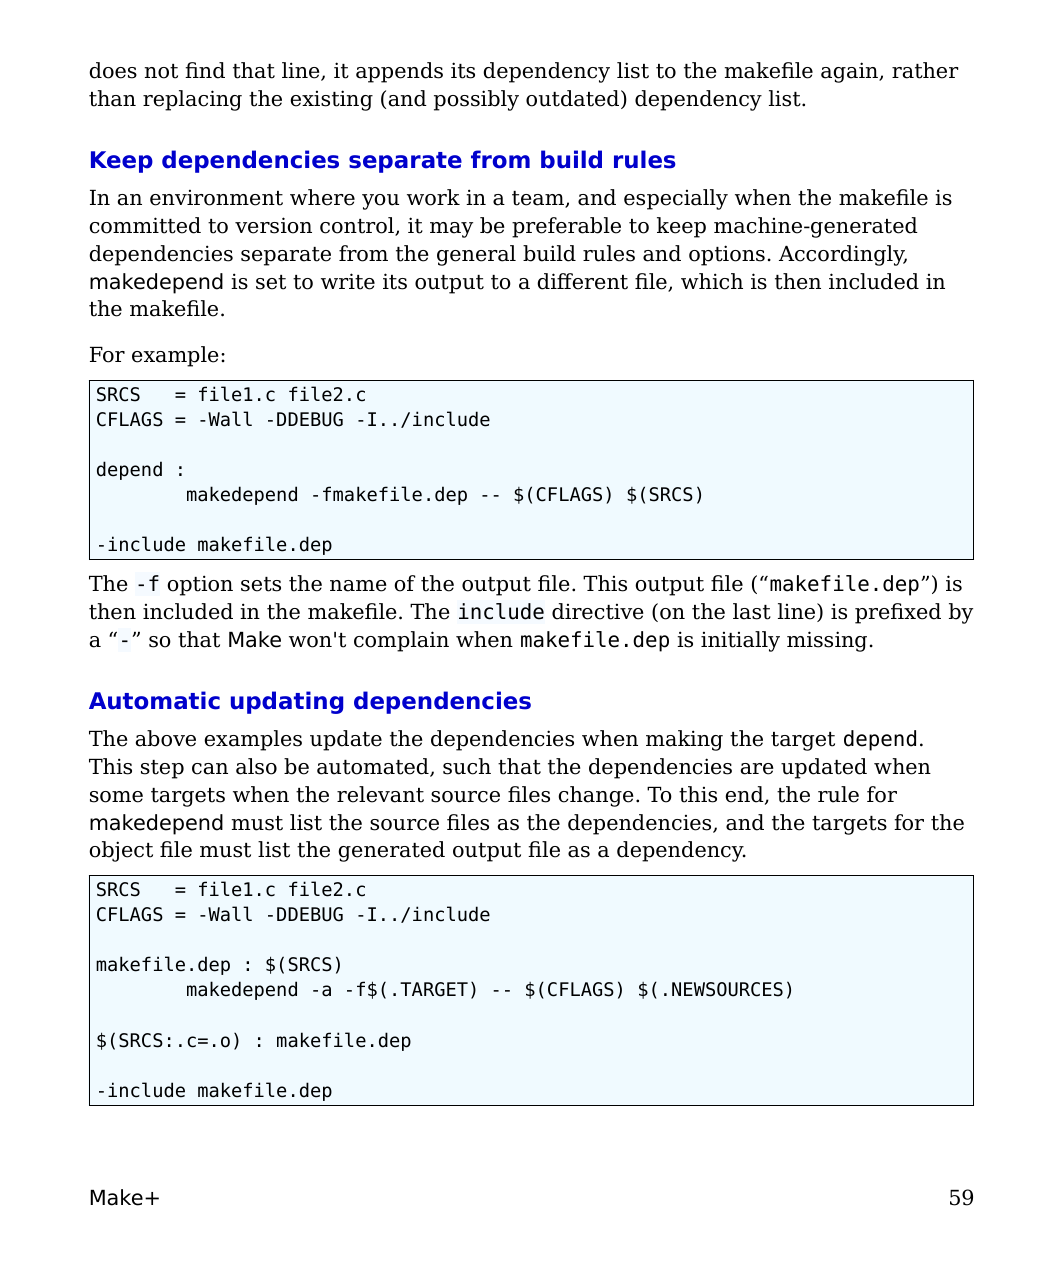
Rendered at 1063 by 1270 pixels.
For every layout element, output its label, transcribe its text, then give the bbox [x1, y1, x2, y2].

text CFLAGS = -Wall -DDEBUG -I../include [90, 900, 973, 925]
text -include makefile.dep [90, 530, 973, 559]
text SRCS = file1.c file2.c [90, 876, 973, 900]
text The -f option sets the name of the output file. This output file (“makefile.dep”) is then included in the makefile. The include directive (on the last line) is prefixed by a “-” so that Make won't complain when makefile.dep is initially missing. [88, 572, 974, 652]
text For example: [88, 343, 974, 367]
text makedepend -fmakefile.dep -- $(CFLAGS) $(SRCS) [90, 480, 973, 505]
text -include makefile.dep [90, 1076, 973, 1105]
text SRCS = file1.c file2.c [90, 381, 973, 405]
text depend : [90, 455, 973, 480]
text The above examples update the dependencies when making the target depend. This step can also be automated, such that the dependencies are updated when some targets when the relevant source files change. To this end, the rule for makedepend must list the source files as the dependencies, and the targets for the object file must list the generated output file as a dependency. [88, 727, 974, 863]
text does not find that line, it appends its dependency list to the makefile again, rather than replacing the existing (and possibly outdated) dependency list. [88, 59, 974, 111]
text $(SRCS:.c=.o) : makefile.dep [90, 1026, 973, 1051]
text In an environment where you work in a team, and especially when the makefile is committed to version control, it may be preferable to keep machine-generated dependencies separate from the general build rules and options. Accordingly, makedepend is set to write its output to a different file, which is then included in the makefile. [88, 186, 974, 322]
subtitle Automatic updating dependencies [88, 688, 974, 715]
text makedepend -a -f$(.TARGET) -- $(CFLAGS) $(.NEWSOURCES) [90, 976, 973, 1001]
text CFLAGS = -Wall -DDEBUG -I../include [90, 405, 973, 430]
subtitle Keep dependencies separate from build rules [88, 147, 974, 174]
text makefile.dep : $(SRCS) [90, 950, 973, 976]
